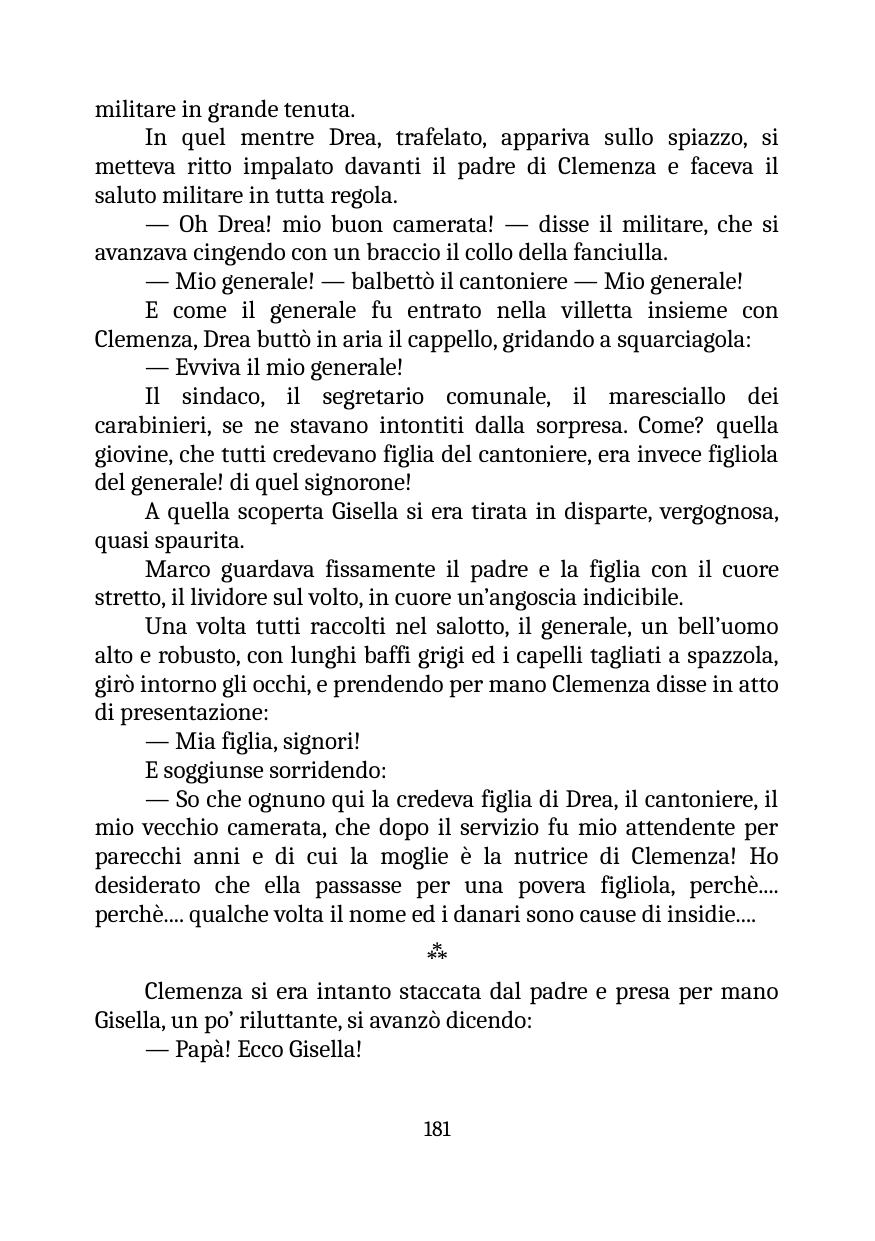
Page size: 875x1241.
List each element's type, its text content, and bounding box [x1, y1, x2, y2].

text — Mia figlia, signori! [94, 727, 779, 756]
text Una volta tutti raccolti nel salotto, il generale, un bell’uomo alto e robusto, con lunghi baffi grigi ed i capelli tagliati a spazzola, girò intorno gli occhi, e prendendo per mano Clemenza disse in atto di presentazione: [94, 612, 779, 727]
text Clemenza si era intanto staccata dal padre e presa per mano Gisella, un po’ riluttante, si avanzò dicendo: [94, 977, 779, 1034]
text — Papà! Ecco Gisella! [94, 1034, 779, 1063]
text — Evviva il mio generale! [94, 353, 779, 382]
text In quel mentre Drea, trafelato, appariva sullo spiazzo, si metteva ritto impalato davanti il padre di Clemenza e faceva il saluto militare in tutta regola. [94, 123, 779, 209]
text E soggiunse sorridendo: [94, 756, 779, 784]
text — Mio generale! — balbettò il cantoniere — Mio generale! [94, 267, 779, 296]
text Il sindaco, il segretario comunale, il maresciallo dei carabinieri, se ne stavano intontiti dalla sorpresa. Come? quella giovine, che tutti credevano figlia del cantoniere, era invece figliola del generale! di quel signorone! [94, 382, 779, 497]
text ⁂ [94, 940, 779, 965]
text militare in grande tenuta. [94, 94, 779, 123]
text — Oh Drea! mio buon camerata! — disse il militare, che si avanzava cingendo con un braccio il collo della fanciulla. [94, 209, 779, 267]
text Marco guardava fissamente il padre e la figlia con il cuore stretto, il lividore sul volto, in cuore un’angoscia indicibile. [94, 554, 779, 612]
text E come il generale fu entrato nella villetta insieme con Clemenza, Drea buttò in aria il cappello, gridando a squarciagola: [94, 296, 779, 353]
text A quella scoperta Gisella si era tirata in disparte, vergognosa, quasi spaurita. [94, 497, 779, 554]
text — So che ognuno qui la credeva figlia di Drea, il cantoniere, il mio vecchio camerata, che dopo il servizio fu mio attendente per parecchi anni e di cui la moglie è la nutrice di Clemenza! Ho desiderato che ella passasse per una povera figliola, perchè.... perchè.... qualche volta il nome ed i danari sono cause di insidie.... [94, 784, 779, 928]
